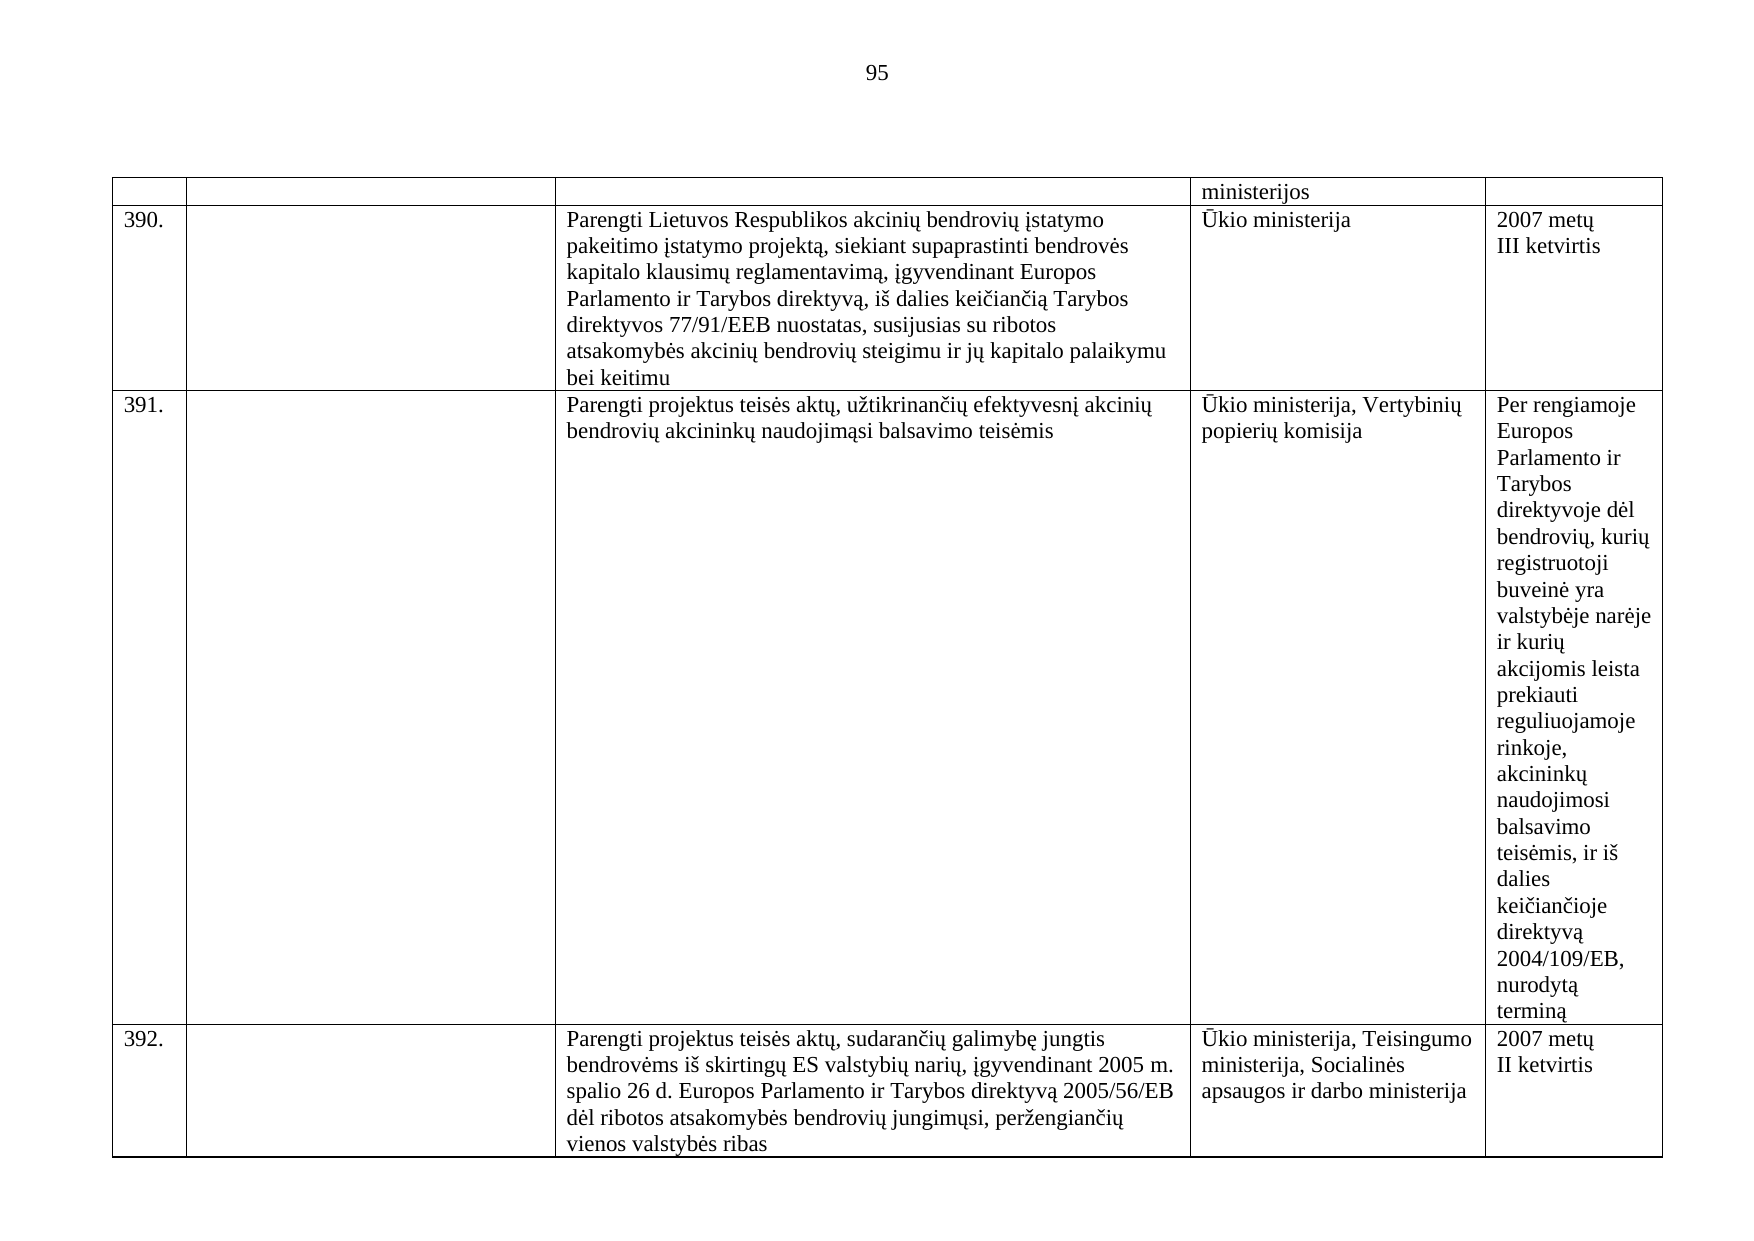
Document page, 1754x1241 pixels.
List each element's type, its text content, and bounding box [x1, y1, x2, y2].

table_cell [556, 178, 1190, 204]
table_cell [113, 178, 186, 204]
table_cell Parengti Lietuvos Respublikos akcinių bendrovių įstatymo pakeitimo įstatymo projektą, siekiant supaprastinti bendrovės kapitalo klausimų reglamentavimą, įgyvendinant Europos Parlamento ir Tarybos direktyvą, iš dalies keičiančią Tarybos direktyvos 77/91/EEB nuostatas, susijusias su ribotos atsakomybės akcinių bendrovių steigimu ir jų kapitalo palaikymu bei keitimu [556, 206, 1190, 390]
table_cell [187, 206, 555, 390]
table_cell [187, 178, 555, 204]
table_cell [187, 391, 555, 1024]
table_cell Parengti projektus teisės aktų, sudarančių galimybę jungtis bendrovėms iš skirtingų ES valstybių narių, įgyvendinant 2005 m. spalio 26 d. Europos Parlamento ir Tarybos direktyvą 2005/56/EB dėl ribotos atsakomybės bendrovių jungimųsi, peržengiančių vienos valstybės ribas [556, 1025, 1190, 1156]
table_cell 390. [113, 206, 186, 390]
table_cell ministerijos [1191, 178, 1485, 204]
table_cell 391. [113, 391, 186, 1024]
table_cell 2007 metų II ketvirtis [1486, 1025, 1662, 1156]
table_cell Parengti projektus teisės aktų, užtikrinančių efektyvesnį akcinių bendrovių akcininkų naudojimąsi balsavimo teisėmis [556, 391, 1190, 1024]
table_cell Ūkio ministerija [1191, 206, 1485, 390]
table_cell Ūkio ministerija, Teisingumo ministerija, Socialinės apsaugos ir darbo ministerija [1191, 1025, 1485, 1156]
table_cell [187, 1025, 555, 1156]
table_cell 392. [113, 1025, 186, 1156]
table_cell 2007 metų III ketvirtis [1486, 206, 1662, 390]
table_cell [1486, 178, 1662, 204]
table_cell Ūkio ministerija, Vertybinių popierių komisija [1191, 391, 1485, 1024]
table_cell Per rengiamoje Europos Parlamento ir Tarybos direktyvoje dėl bendrovių, kurių registruotoji buveinė yra valstybėje narėje ir kurių akcijomis leista prekiauti reguliuojamoje rinkoje, akcininkų naudojimosi balsavimo teisėmis, ir iš dalies keičiančioje direktyvą 2004/109/EB, nurodytą terminą [1486, 391, 1662, 1024]
